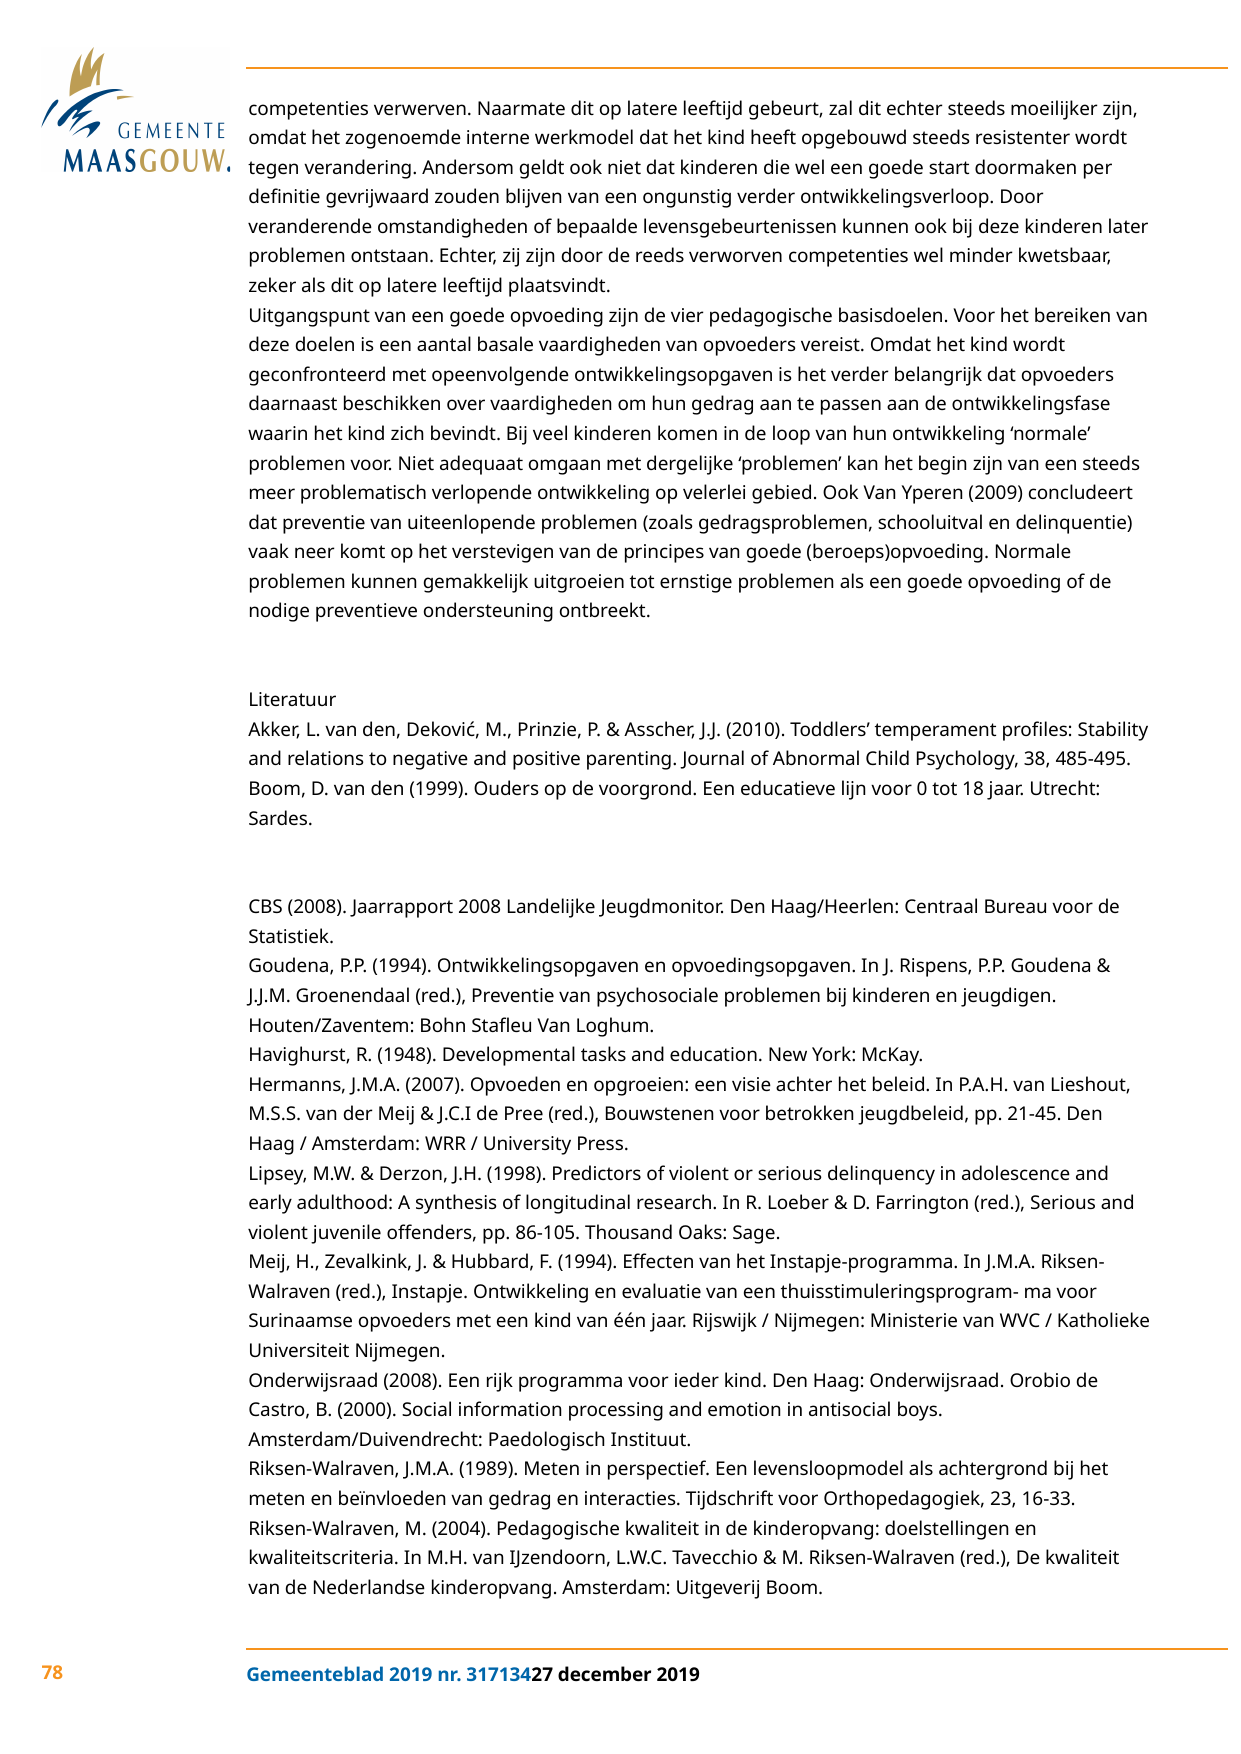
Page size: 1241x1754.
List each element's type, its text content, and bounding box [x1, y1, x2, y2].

text Riksen-Walraven, J.M.A. (1989). Meten in perspectief. Een levensloopmodel als achtergrond bij het meten en beïnvloeden van gedrag en interacties. Tijdschrift voor Orthopedagogiek, 23, 16-33. [248, 1456, 1152, 1511]
text Hermanns, J.M.A. (2007). Opvoeden en opgroeien: een visie achter het beleid. In P.A.H. van Lieshout, M.S.S. van der Meij & J.C.I de Pree (red.), Bouwstenen voor betrokken jeugdbeleid, pp. 21-45. Den Haag / Amsterdam: WRR / University Press. [248, 1071, 1152, 1156]
picture [41, 47, 231, 172]
text Meij, H., Zevalkink, J. & Hubbard, F. (1994). Effecten van het Instapje-programma. In J.M.A. Riksen- Walraven (red.), Instapje. Ontwikkeling en evaluatie van een thuisstimuleringsprogram- ma voor Surinaamse opvoeders met een kind van één jaar. Rijswijk / Nijmegen: Ministerie van WVC / Katholieke Universiteit Nijmegen. [248, 1248, 1152, 1363]
text Literatuur [248, 686, 1152, 712]
text Riksen-Walraven, M. (2004). Pedagogische kwaliteit in de kinderopvang: doelstellingen en kwaliteitscriteria. In M.H. van IJzendoorn, L.W.C. Tavecchio & M. Riksen-Walraven (red.), De kwaliteit van de Nederlandse kinderopvang. Amsterdam: Uitgeverij Boom. [248, 1515, 1152, 1600]
text competenties verwerven. Naarmate dit op latere leeftijd gebeurt, zal dit echter steeds moeilijker zijn, omdat het zogenoemde interne werkmodel dat het kind heeft opgebouwd steeds resistenter wordt tegen verandering. Andersom geldt ook niet dat kinderen die wel een goede start doormaken per definitie gevrijwaard zouden blijven van een ongunstig verder ontwikkelingsverloop. Door veranderende omstandigheden of bepaalde levensgebeurtenissen kunnen ook bij deze kinderen later problemen ontstaan. Echter, zij zijn door de reeds verworven competenties wel minder kwetsbaar, zeker als dit op latere leeftijd plaatsvindt. [248, 95, 1152, 298]
text Amsterdam/Duivendrecht: Paedologisch Instituut. [248, 1426, 1152, 1452]
text Akker, L. van den, Deković, M., Prinzie, P. & Asscher, J.J. (2010). Toddlers’ temperament profiles: Stability and relations to negative and positive parenting. Journal of Abnormal Child Psychology, 38, 485-495. [248, 716, 1152, 771]
text Lipsey, M.W. & Derzon, J.H. (1998). Predictors of violent or serious delinquency in adolescence and early adulthood: A synthesis of longitudinal research. In R. Loeber & D. Farrington (red.), Serious and violent juvenile offenders, pp. 86-105. Thousand Oaks: Sage. [248, 1160, 1152, 1245]
text Onderwijsraad (2008). Een rijk programma voor ieder kind. Den Haag: Onderwijsraad. Orobio de Castro, B. (2000). Social information processing and emotion in antisocial boys. [248, 1367, 1152, 1422]
text J.J.M. Groenendaal (red.), Preventie van psychosociale problemen bij kinderen en jeugdigen. Houten/Zaventem: Bohn Stafleu Van Loghum. [248, 982, 1152, 1038]
text Havighurst, R. (1948). Developmental tasks and education. New York: McKay. [248, 1041, 1152, 1067]
text Uitgangspunt van een goede opvoeding zijn de vier pedagogische basisdoelen. Voor het bereiken van deze doelen is een aantal basale vaardigheden van opvoeders vereist. Omdat het kind wordt geconfronteerd met opeenvolgende ontwikkelingsopgaven is het verder belangrijk dat opvoeders daarnaast beschikken over vaardigheden om hun gedrag aan te passen aan de ontwikkelingsfase waarin het kind zich bevindt. Bij veel kinderen komen in de loop van hun ontwikkeling ‘normale’ problemen voor. Niet adequaat omgaan met dergelijke ‘problemen’ kan het begin zijn van een steeds meer problematisch verlopende ontwikkeling op velerlei gebied. Ook Van Yperen (2009) concludeert dat preventie van uiteenlopende problemen (zoals gedragsproblemen, schooluitval en delinquentie) vaak neer komt op het verstevigen van de principes van goede (beroeps)opvoeding. Normale problemen kunnen gemakkelijk uitgroeien tot ernstige problemen als een goede opvoeding of de nodige preventieve ondersteuning ontbreekt. [248, 302, 1152, 623]
text Goudena, P.P. (1994). Ontwikkelingsopgaven en opvoedingsopgaven. In J. Rispens, P.P. Goudena & [248, 953, 1152, 978]
text CBS (2008). Jaarrapport 2008 Landelijke Jeugdmonitor. Den Haag/Heerlen: Centraal Bureau voor de Statistiek. [248, 893, 1152, 949]
text Boom, D. van den (1999). Ouders op de voorgrond. Een educatieve lijn voor 0 tot 18 jaar. Utrecht: Sardes. [248, 775, 1152, 831]
